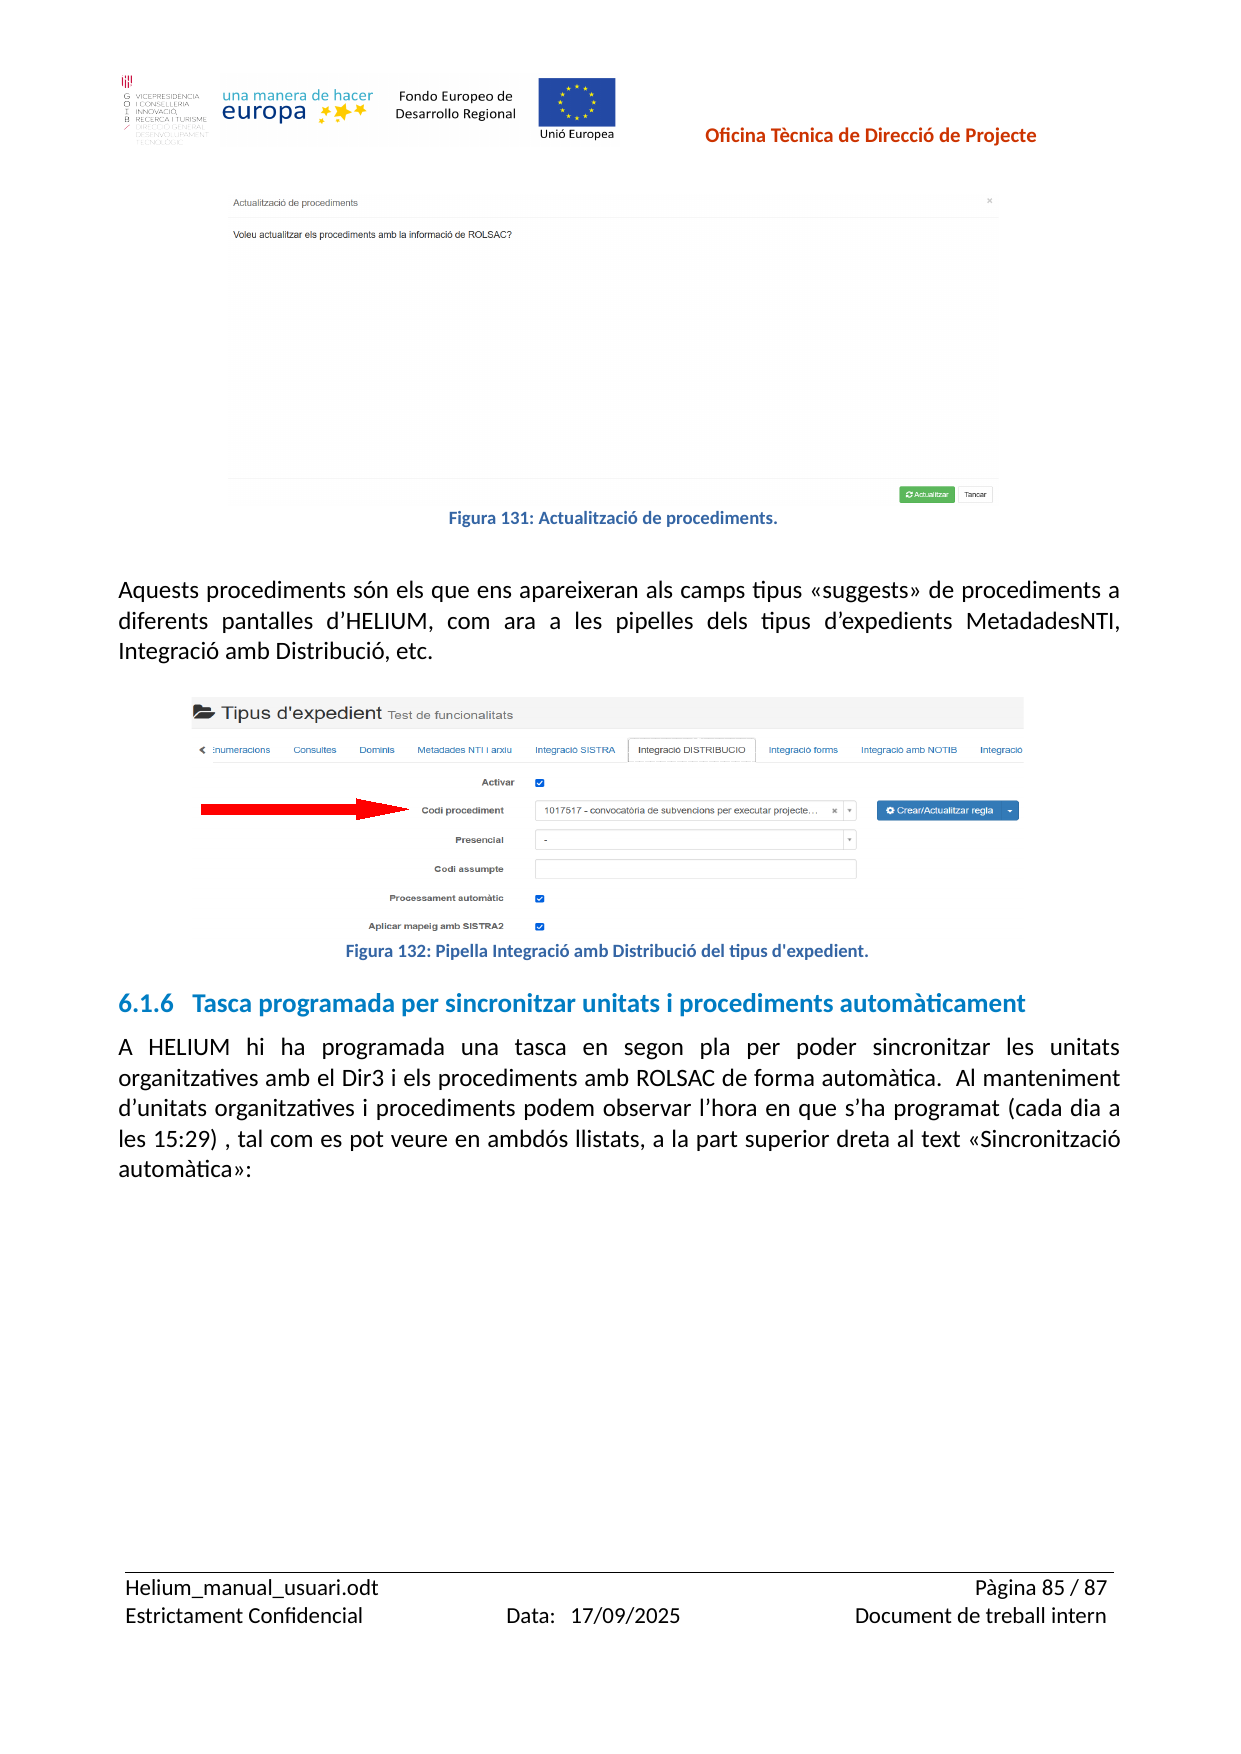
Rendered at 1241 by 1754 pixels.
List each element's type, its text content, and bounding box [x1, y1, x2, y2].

text A HELIUM hi ha programada una tasca en segon pla per poder sincronitzar les unitats organitzatives amb el Dir3 i els procediments amb ROLSAC de forma automàtica. Al manteniment d’unitats organitzatives i procediments podem observar l’hora en que s’ha programat (cada dia a les 15:29) , tal com es pot veure en ambdós llistats, a la part superior dreta al text «Sincronització automàtica»: [118, 1031, 1122, 1184]
picture [219, 73, 621, 147]
text Aquests procediments són els que ens apareixeran als camps tipus «suggests» de procediments a diferents pantalles d’HELIUM, com ara a les pipelles dels tipus d’expedients MetadadesNTI, Integració amb Distribució, etc. [118, 574, 1122, 666]
text Figura 131: Actualització de procediments. [228, 506, 998, 529]
picture [228, 194, 999, 506]
picture [118, 73, 213, 147]
text Figura 132: Pipella Integració amb Distribució del tipus d'expedient. [192, 939, 1024, 962]
subtitle Tasca programada per sincronitzar unitats i procediments automàticament [118, 986, 1122, 1019]
picture [191, 697, 1024, 939]
